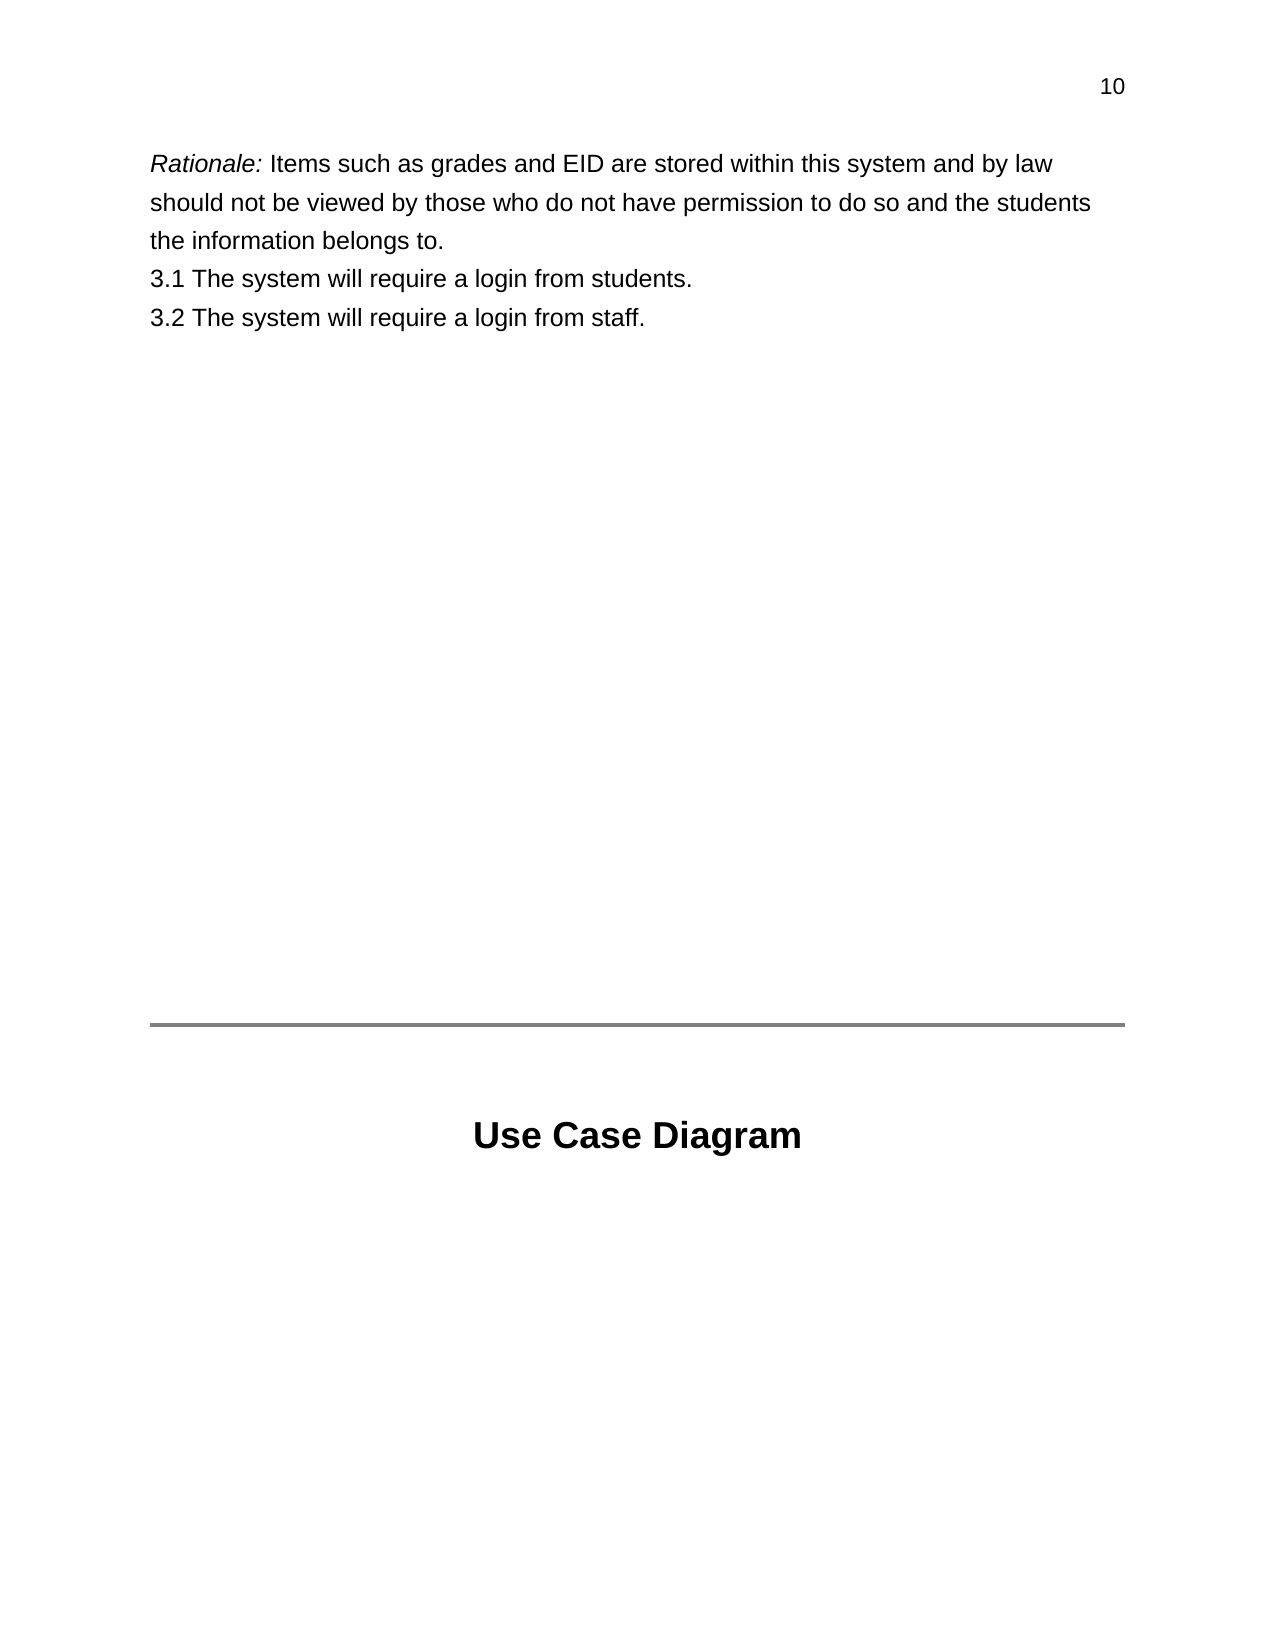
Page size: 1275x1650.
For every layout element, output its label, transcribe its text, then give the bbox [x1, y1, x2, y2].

text 3.1 The system will require a login from students. [150, 265, 1125, 293]
text 3.2 The system will require a login from staff. [150, 304, 1125, 332]
text Rationale: Items such as grades and EID are stored within this system and by law should not be viewed by those who do not have permission to do so and the students the information belongs to. [150, 150, 1125, 255]
subtitle Use Case Diagram [150, 1114, 1125, 1156]
